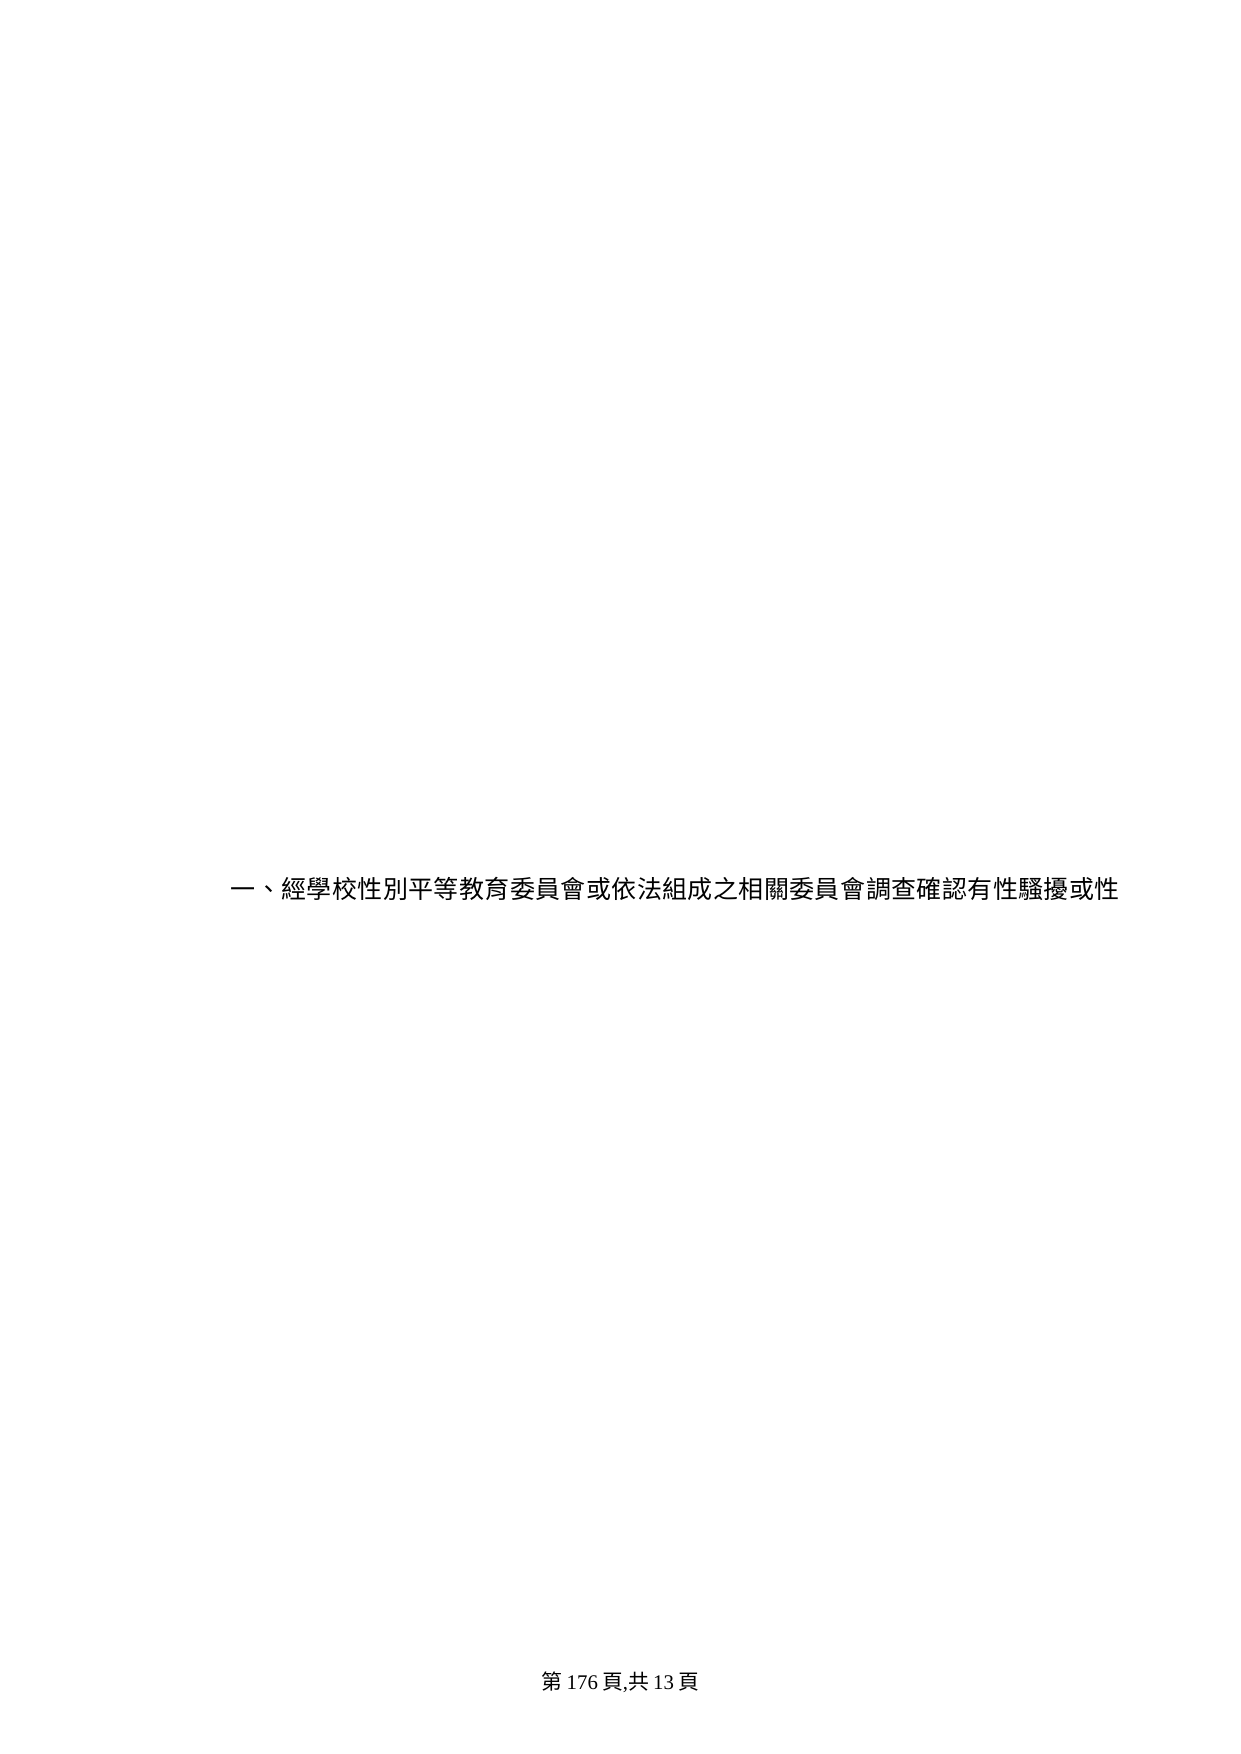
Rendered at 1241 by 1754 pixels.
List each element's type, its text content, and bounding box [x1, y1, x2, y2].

text 一、經學校性別平等教育委員會或依法組成之相關委員會調查確認有性騷擾或性 [230, 846, 1122, 908]
